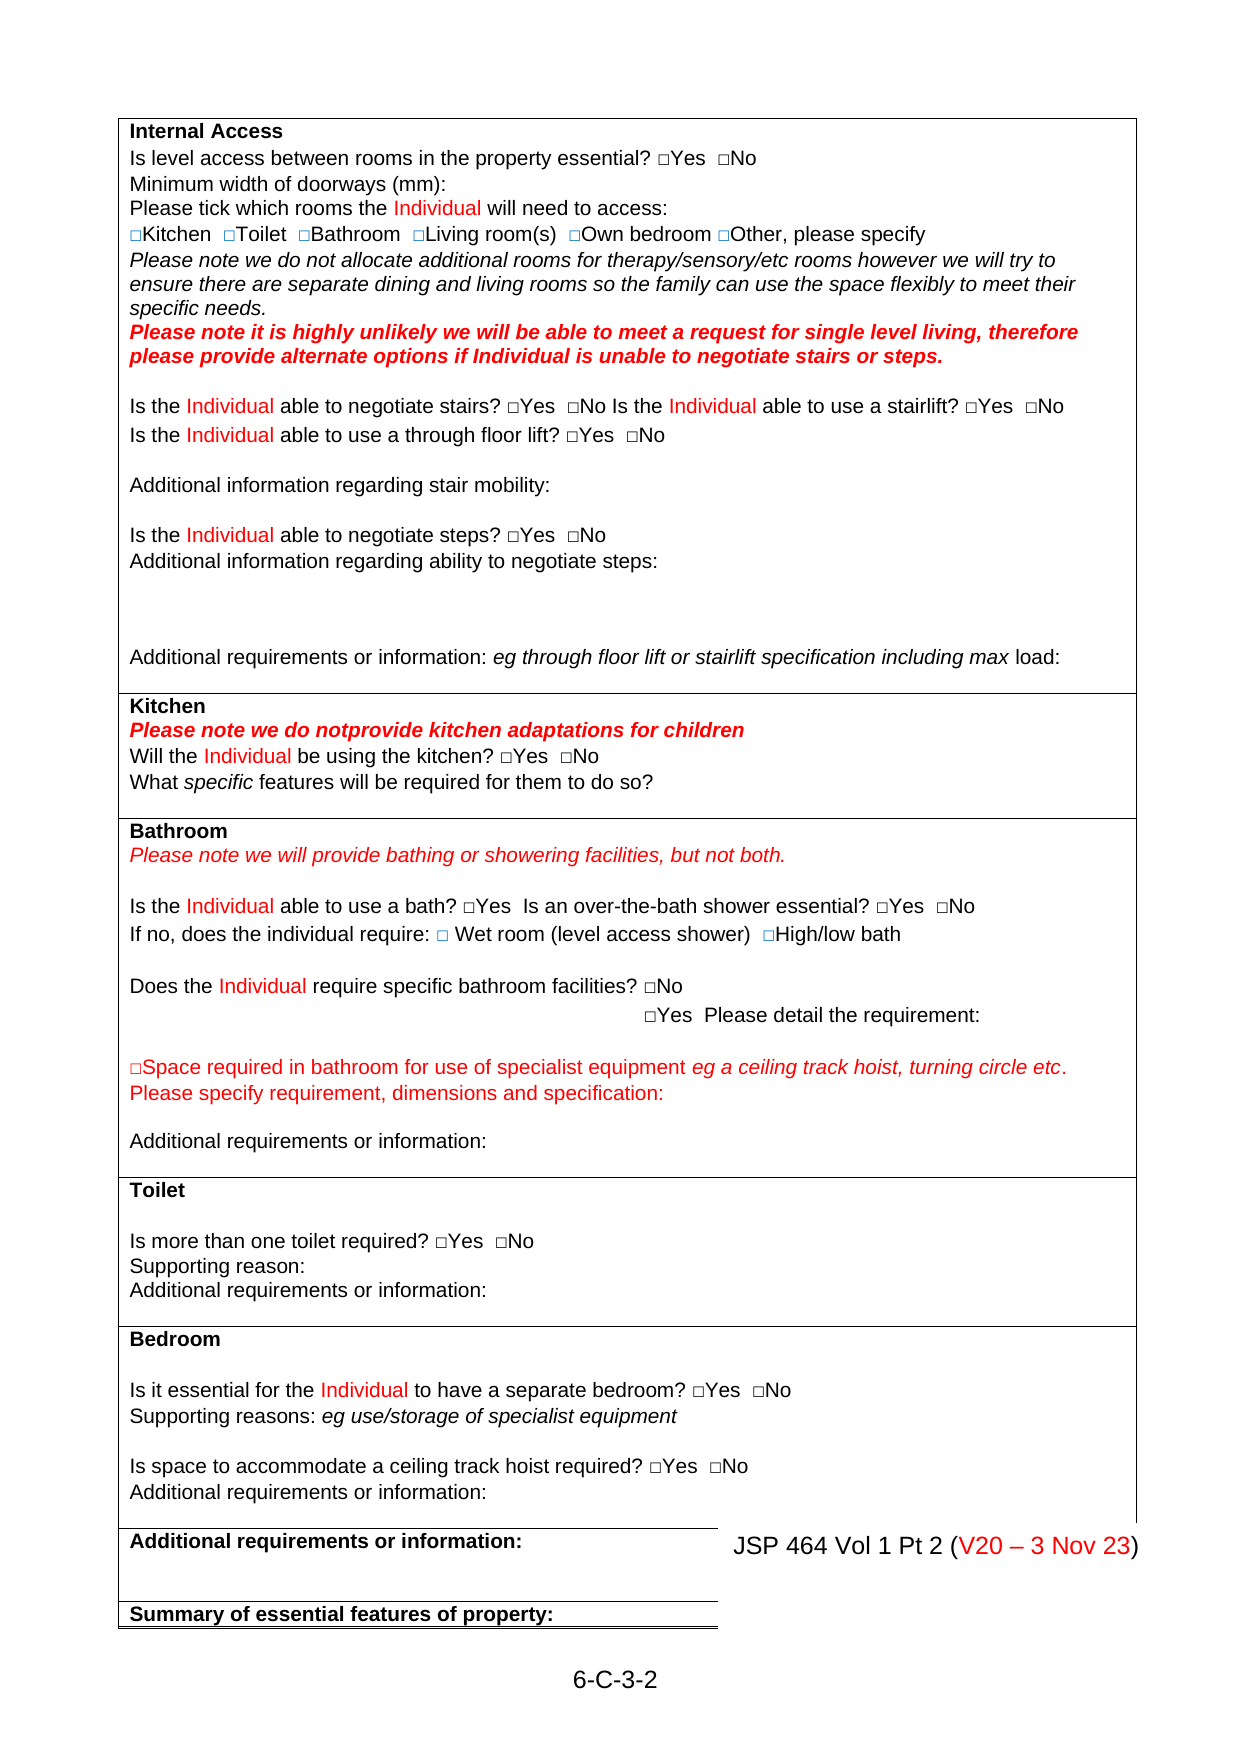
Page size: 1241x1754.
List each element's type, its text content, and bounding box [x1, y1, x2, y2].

table_cell Additional requirements or information: [119, 1529, 718, 1601]
table_cell [390, 119, 663, 143]
table_cell Is it essential for the Individual to have a separate bedroom? ☐Yes ☐No Supporting reasons: eg use/storage of specialist equipment Is space to accommodate a ceiling track hoist required? ☐Yes ☐No Additional requirements or information: [119, 1375, 1136, 1528]
table_cell Internal Access [119, 119, 390, 143]
table_cell [663, 1327, 935, 1375]
table_cell [663, 1178, 935, 1226]
table_cell Toilet [119, 1178, 390, 1226]
table_cell [390, 1178, 663, 1226]
table_cell Bathroom Please note we will provide bathing or showering facilities, but not both. [119, 819, 1136, 891]
table_cell [935, 1178, 1136, 1226]
table_cell Will the Individual be using the kitchen? ☐Yes ☐No What specific features will be required for them to do so? [119, 742, 1136, 818]
table_cell Is more than one toilet required? ☐Yes ☐No Supporting reason: Additional requirements or information: [119, 1226, 1136, 1326]
table_cell [935, 1327, 1136, 1375]
table_cell Is the Individual able to use a bath? ☐Yes Is an over-the-bath shower essential? ☐Yes ☐No If no, does the individual require: ☐ Wet room (level access shower) ☐High/low bath Does the Individual require specific bathroom facilities? ☐No ☐Yes Please detail the requirement: ☐Space required in bathroom for use of specialist equipment eg a ceiling track hoist, turning circle etc. Please specify requirement, dimensions and specification: Additional requirements or information: [119, 891, 1136, 1177]
table_cell Is level access between rooms in the property essential? ☐Yes ☐No Minimum width of doorways (mm): Please tick which rooms the Individual will need to access: ☐Kitchen ☐Toilet ☐Bathroom ☐Living room(s) ☐Own bedroom ☐Other, please specify Please note we do not allocate additional rooms for therapy/sensory/etc rooms however we will try to ensure there are separate dining and living rooms so the family can use the space flexibly to meet their specific needs. Please note it is highly unlikely we will be able to meet a request for single level living, therefore please provide alternate options if Individual is unable to negotiate stairs or steps. Is the Individual able to negotiate stairs? ☐Yes ☐No Is the Individual able to use a stairlift? ☐Yes ☐No Is the Individual able to use a through floor lift? ☐Yes ☐No Additional information regarding stair mobility: Is the Individual able to negotiate steps? ☐Yes ☐No Additional information regarding ability to negotiate steps: Additional requirements or information: eg through floor lift or stairlift specification including max load: [119, 143, 1136, 693]
table_cell Summary of essential features of property: [119, 1602, 718, 1626]
table_cell [663, 119, 935, 143]
table_cell Bedroom [119, 1327, 390, 1375]
table_cell [935, 119, 1136, 143]
table_cell Kitchen Please note we do notprovide kitchen adaptations for children [119, 694, 1136, 742]
table_cell [390, 1327, 663, 1375]
